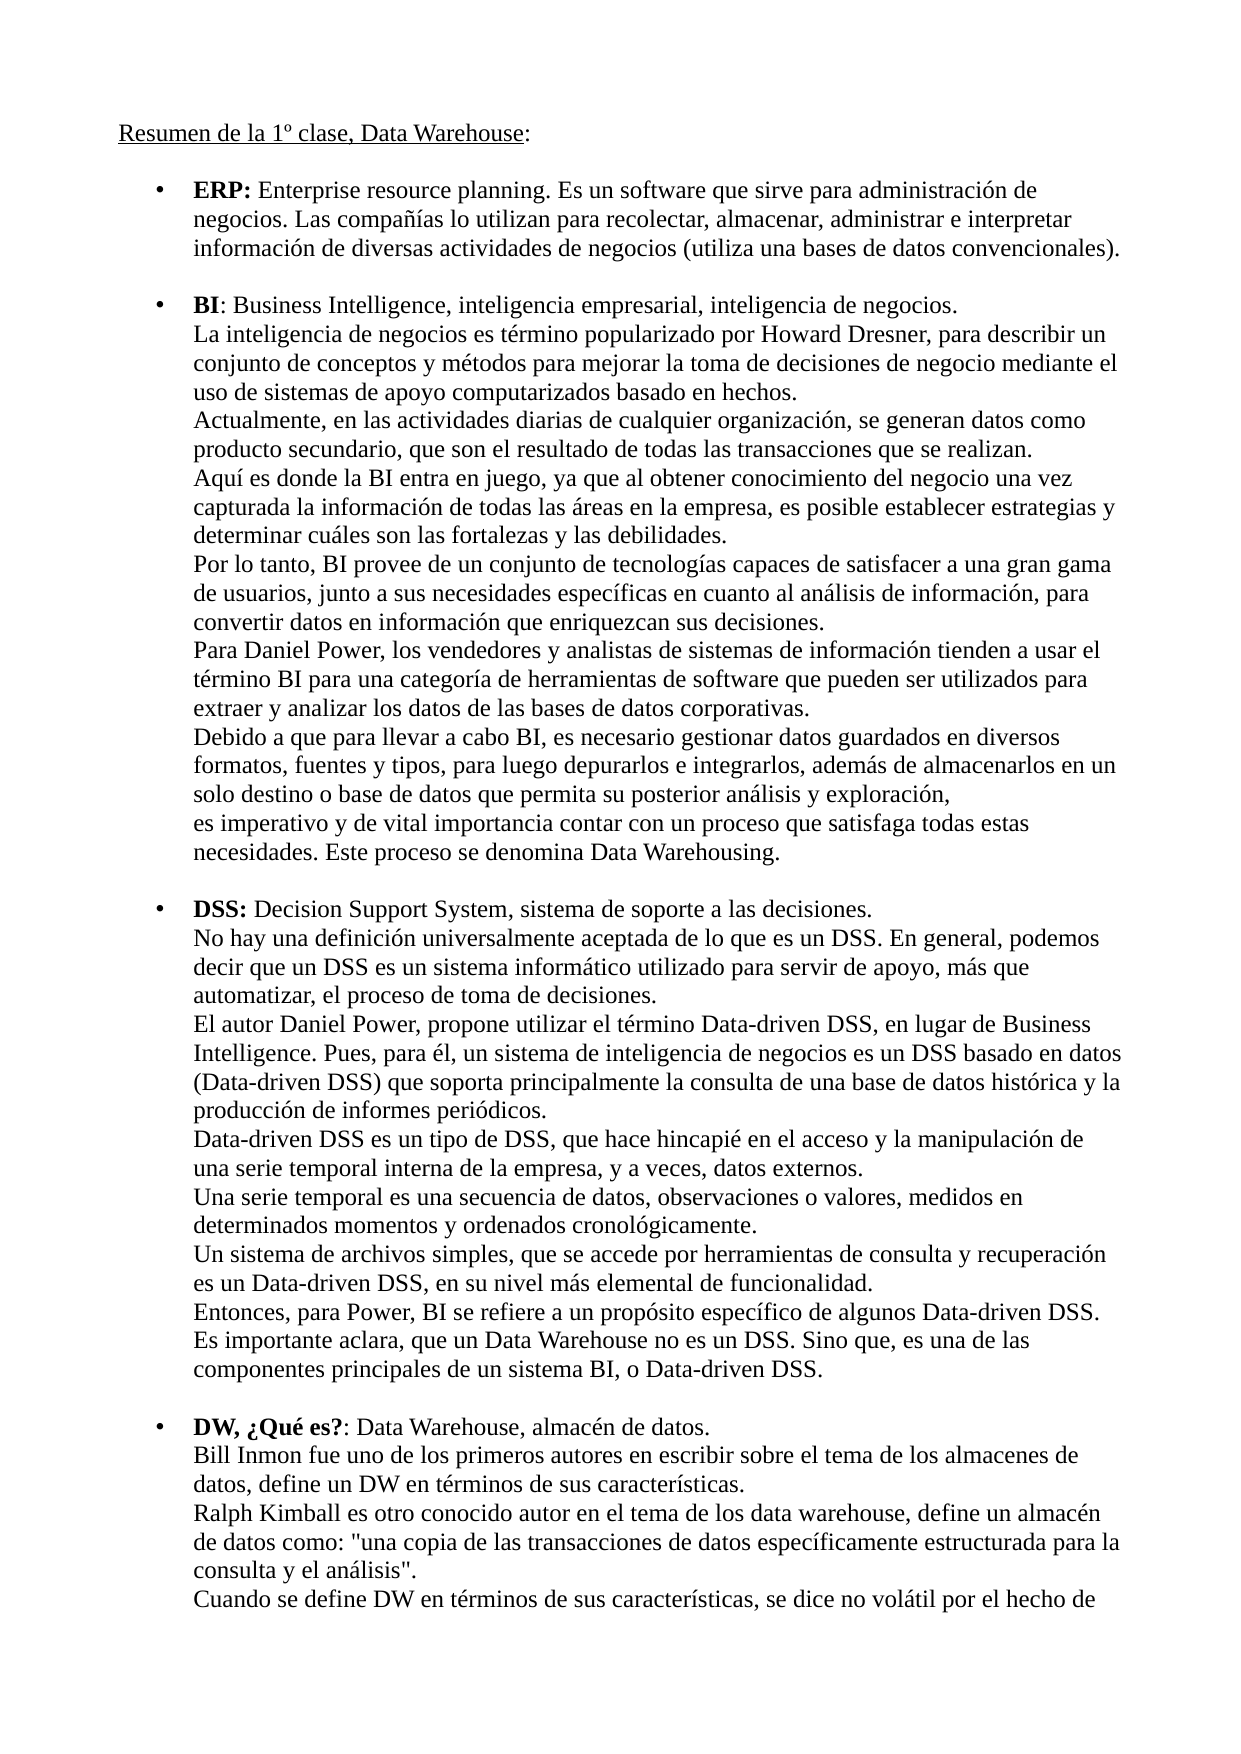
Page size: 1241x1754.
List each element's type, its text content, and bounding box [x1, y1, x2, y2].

list Data-driven DSS es un tipo de DSS, que hace hincapié en el acceso y la manipulación de una serie temporal interna de la empresa, y a veces, datos externos. [156, 1124, 1122, 1182]
list Aquí es donde la BI entra en juego, ya que al obtener conocimiento del negocio una vez capturada la información de todas las áreas en la empresa, es posible establecer estrategias y determinar cuáles son las fortalezas y las debilidades. [156, 463, 1122, 549]
list ERP: Enterprise resource planning. Es un software que sirve para administración de negocios. Las compañías lo utilizan para recolectar, almacenar, administrar e interpretar información de diversas actividades de negocios (utiliza una bases de datos convencionales). [156, 176, 1122, 262]
list DSS: Decision Support System, sistema de soporte a las decisiones. [156, 894, 1122, 923]
list Para Daniel Power, los vendedores y analistas de sistemas de información tienden a usar el término BI para una categoría de herramientas de software que pueden ser utilizados para extraer y analizar los datos de las bases de datos corporativas. [156, 636, 1122, 722]
list es imperativo y de vital importancia contar con un proceso que satisfaga todas estas necesidades. Este proceso se denomina Data Warehousing. [156, 808, 1122, 866]
list No hay una definición universalmente aceptada de lo que es un DSS. En general, podemos decir que un DSS es un sistema informático utilizado para servir de apoyo, más que automatizar, el proceso de toma de decisiones. [156, 923, 1122, 1009]
list DW, ¿Qué es?: Data Warehouse, almacén de datos. [156, 1412, 1122, 1441]
list El autor Daniel Power, propone utilizar el término Data-driven DSS, en lugar de Business Intelligence. Pues, para él, un sistema de inteligencia de negocios es un DSS basado en datos (Data-driven DSS) que soporta principalmente la consulta de una base de datos histórica y la producción de informes periódicos. [156, 1009, 1122, 1124]
list Por lo tanto, BI provee de un conjunto de tecnologías capaces de satisfacer a una gran gama de usuarios, junto a sus necesidades específicas en cuanto al análisis de información, para convertir datos en información que enriquezcan sus decisiones. [156, 549, 1122, 636]
list Entonces, para Power, BI se refiere a un propósito específico de algunos Data-driven DSS. [156, 1297, 1122, 1326]
list Cuando se define DW en términos de sus características, se dice no volátil por el hecho de [156, 1584, 1122, 1613]
list Actualmente, en las actividades diarias de cualquier organización, se generan datos como producto secundario, que son el resultado de todas las transacciones que se realizan. [156, 406, 1122, 463]
list BI: Business Intelligence, inteligencia empresarial, inteligencia de negocios. [156, 291, 1122, 319]
list Es importante aclara, que un Data Warehouse no es un DSS. Sino que, es una de las componentes principales de un sistema BI, o Data-driven DSS. [156, 1326, 1122, 1383]
list Una serie temporal es una secuencia de datos, observaciones o valores, medidos en determinados momentos y ordenados cronológicamente. [156, 1182, 1122, 1239]
text Resumen de la 1º clase, Data Warehouse: [118, 118, 1122, 147]
list La inteligencia de negocios es término popularizado por Howard Dresner, para describir un conjunto de conceptos y métodos para mejorar la toma de decisiones de negocio mediante el uso de sistemas de apoyo computarizados basado en hechos. [156, 319, 1122, 406]
list Debido a que para llevar a cabo BI, es necesario gestionar datos guardados en diversos formatos, fuentes y tipos, para luego depurarlos e integrarlos, además de almacenarlos en un solo destino o base de datos que permita su posterior análisis y exploración, [156, 722, 1122, 808]
list Bill Inmon fue uno de los primeros autores en escribir sobre el tema de los almacenes de datos, define un DW en términos de sus características. [156, 1441, 1122, 1498]
list Un sistema de archivos simples, que se accede por herramientas de consulta y recuperación es un Data-driven DSS, en su nivel más elemental de funcionalidad. [156, 1239, 1122, 1297]
list Ralph Kimball es otro conocido autor en el tema de los data warehouse, define un almacén de datos como: "una copia de las transacciones de datos específicamente estructurada para la consulta y el análisis". [156, 1498, 1122, 1584]
